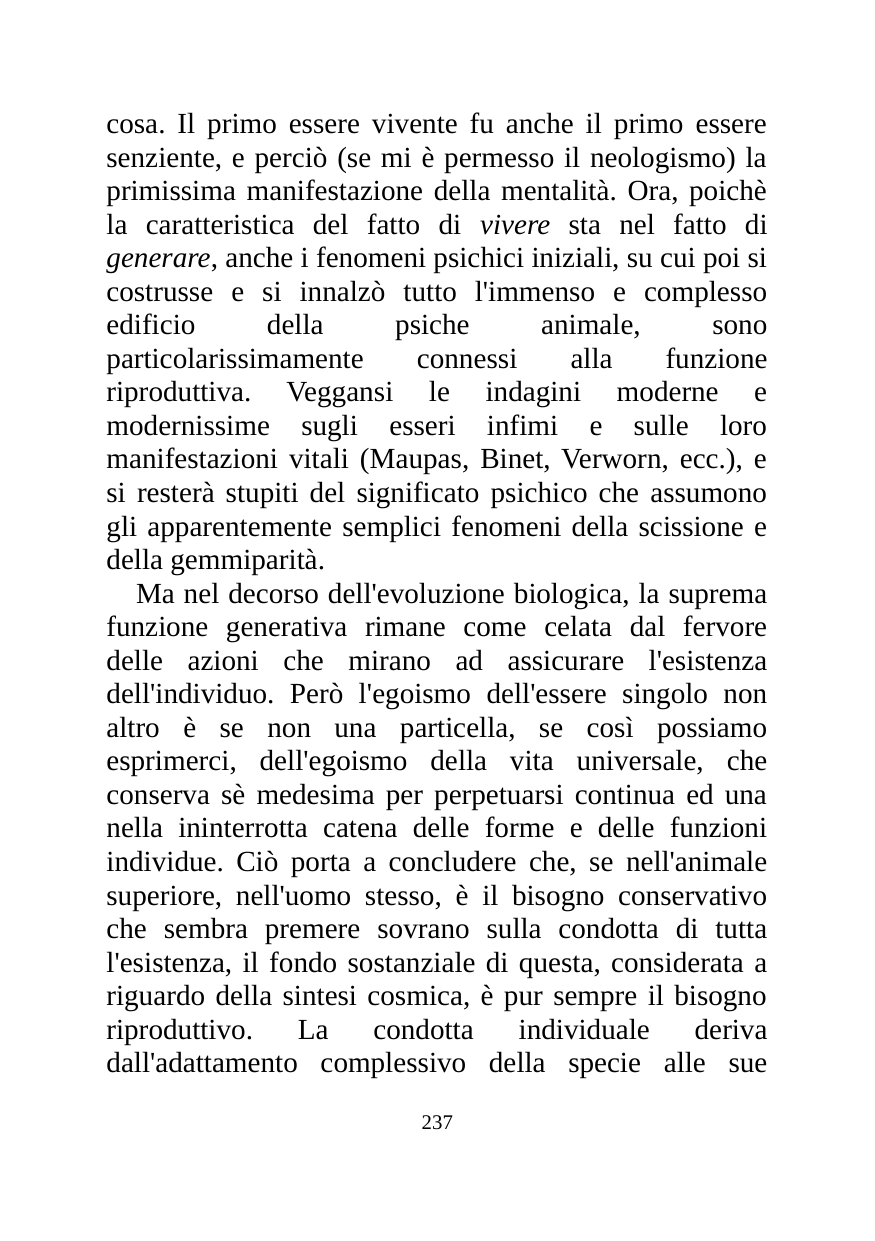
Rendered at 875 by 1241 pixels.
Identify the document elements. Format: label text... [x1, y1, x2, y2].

text Ma nel decorso dell'evoluzione biologica, la suprema funzione generativa rimane come celata dal fervore delle azioni che mirano ad assicurare l'esistenza dell'individuo. Però l'egoismo dell'essere singolo non altro è se non una particella, se così possiamo esprimerci, dell'egoismo della vita universale, che conserva sè medesima per perpetuarsi continua ed una nella ininterrotta catena delle forme e delle funzioni individue. Ciò porta a concludere che, se nell'animale superiore, nell'uomo stesso, è il bisogno conservativo che sembra premere sovrano sulla condotta di tutta l'esistenza, il fondo sostanziale di questa, considerata a riguardo della sintesi cosmica, è pur sempre il bisogno riproduttivo. La condotta individuale deriva dall'adattamento complessivo della specie alle sue [106, 576, 768, 1079]
text cosa. Il primo essere vivente fu anche il primo essere senziente, e perciò (se mi è permesso il neologismo) la primissima manifestazione della mentalità. Ora, poichè la caratteristica del fatto di vivere sta nel fatto di generare, anche i fenomeni psichici iniziali, su cui poi si costrusse e si innalzò tutto l'immenso e complesso edificio della psiche animale, sono particolarissimamente connessi alla funzione riproduttiva. Veggansi le indagini moderne e modernissime sugli esseri infimi e sulle loro manifestazioni vitali (Maupas, Binet, Verworn, ecc.), e si resterà stupiti del significato psichico che assumono gli apparentemente semplici fenomeni della scissione e della gemmiparità. [106, 106, 768, 576]
